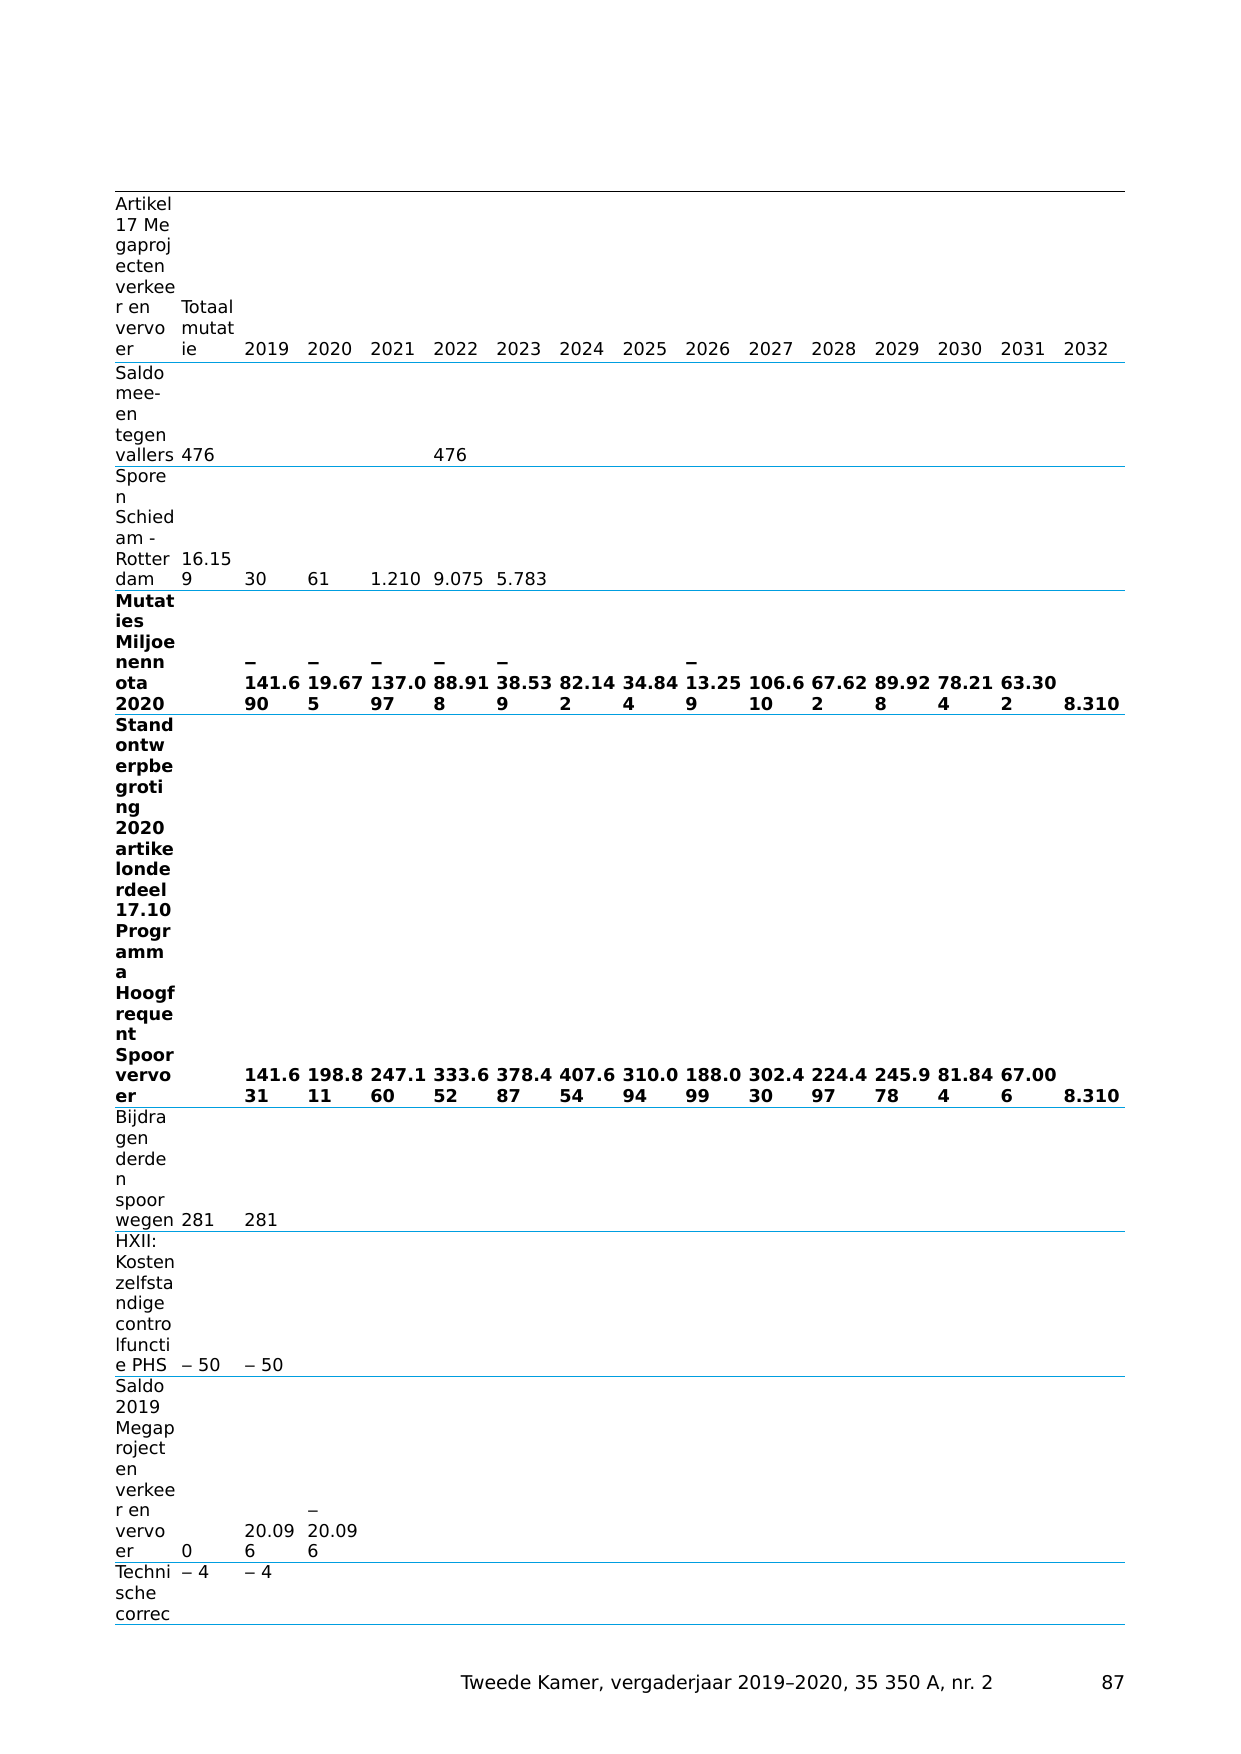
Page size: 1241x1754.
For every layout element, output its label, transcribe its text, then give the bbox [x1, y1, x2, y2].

table_cell [682, 1563, 745, 1624]
table_cell [493, 1108, 556, 1231]
table_cell [682, 467, 745, 590]
table_cell [430, 1377, 493, 1562]
table_cell 67.622 [808, 591, 871, 714]
table_header 2029 [871, 192, 934, 362]
table_cell [871, 1377, 934, 1562]
table_cell 30 [241, 467, 304, 590]
table_header Artikel 17 Megaprojecten verkeer en vervoer [115, 192, 178, 362]
table_cell [934, 1232, 997, 1376]
table_cell [745, 363, 808, 466]
table_cell [304, 363, 367, 466]
table_cell [304, 1563, 367, 1624]
table_cell [745, 1232, 808, 1376]
table_cell 224.497 [808, 715, 871, 1107]
table_cell [808, 1563, 871, 1624]
table_cell [556, 467, 619, 590]
table_cell [745, 467, 808, 590]
table_cell [934, 1377, 997, 1562]
table_cell 378.487 [493, 715, 556, 1107]
table_cell 141.631 [241, 715, 304, 1107]
table_cell ‒ 137.097 [367, 591, 430, 714]
table_cell [367, 1108, 430, 1231]
table_cell [556, 363, 619, 466]
table_cell 0 [178, 1377, 241, 1562]
table_cell [241, 363, 304, 466]
table_cell Saldo mee- en tegenvallers [115, 363, 178, 466]
table_cell [934, 363, 997, 466]
table_cell [556, 1563, 619, 1624]
table_header 2019 [241, 192, 304, 362]
table_cell [619, 363, 682, 466]
table_cell 245.978 [871, 715, 934, 1107]
table_header 2021 [367, 192, 430, 362]
table_cell [619, 1232, 682, 1376]
table_cell [556, 1232, 619, 1376]
table_cell [998, 467, 1060, 590]
table_cell 8.310 [1060, 591, 1125, 714]
table_cell [304, 1232, 367, 1376]
table_header 2024 [556, 192, 619, 362]
table_cell 476 [430, 363, 493, 466]
table_cell 89.928 [871, 591, 934, 714]
table_cell 198.811 [304, 715, 367, 1107]
table_header 2028 [808, 192, 871, 362]
table_cell 67.006 [998, 715, 1060, 1107]
table_cell [178, 715, 241, 1107]
table_cell Bijdragen derden spoorwegen [115, 1108, 178, 1231]
table_cell [556, 1108, 619, 1231]
table_cell [1060, 1563, 1125, 1624]
table_cell [1060, 1232, 1125, 1376]
table_cell [871, 1563, 934, 1624]
table_cell 78.214 [934, 591, 997, 714]
table_cell 61 [304, 467, 367, 590]
table_header 2032 [1060, 192, 1125, 362]
table_cell [304, 1108, 367, 1231]
table_cell [619, 1108, 682, 1231]
table_cell [808, 1108, 871, 1231]
table_cell 20.096 [241, 1377, 304, 1562]
table_cell 281 [178, 1108, 241, 1231]
table_cell 247.160 [367, 715, 430, 1107]
table_cell [1060, 363, 1125, 466]
table_cell 63.302 [998, 591, 1060, 714]
table_cell [556, 1377, 619, 1562]
table_cell 5.783 [493, 467, 556, 590]
table_cell [682, 1232, 745, 1376]
table_cell [493, 1377, 556, 1562]
table_cell 333.652 [430, 715, 493, 1107]
table_cell [430, 1232, 493, 1376]
table_cell 281 [241, 1108, 304, 1231]
table_cell [871, 363, 934, 466]
table_cell [808, 363, 871, 466]
table_cell 1.210 [367, 467, 430, 590]
table_cell [367, 1232, 430, 1376]
table_cell Sporen Schiedam - Rotterdam [115, 467, 178, 590]
table_cell ‒ 19.675 [304, 591, 367, 714]
table_header 2030 [934, 192, 997, 362]
table_cell [682, 363, 745, 466]
table_cell 81.844 [934, 715, 997, 1107]
table_cell Mutaties Miljoenennota 2020 [115, 591, 178, 714]
table_cell [998, 1232, 1060, 1376]
table_cell [934, 467, 997, 590]
table_cell [367, 1563, 430, 1624]
table_cell Saldo 2019 Megaprojecten verkeer en vervoer [115, 1377, 178, 1562]
table_cell [998, 363, 1060, 466]
table_cell ‒ 50 [178, 1232, 241, 1376]
table_cell [745, 1377, 808, 1562]
table_cell [367, 1377, 430, 1562]
table_cell [178, 591, 241, 714]
table_cell ‒ 20.096 [304, 1377, 367, 1562]
table_cell [367, 363, 430, 466]
table_cell [998, 1108, 1060, 1231]
table_cell [1060, 467, 1125, 590]
table_header 2027 [745, 192, 808, 362]
table_header 2022 [430, 192, 493, 362]
table_cell [871, 1232, 934, 1376]
table_cell 8.310 [1060, 715, 1125, 1107]
table_cell 106.610 [745, 591, 808, 714]
table_cell ‒ 141.690 [241, 591, 304, 714]
table_cell ‒ 4 [178, 1563, 241, 1624]
table_cell [871, 467, 934, 590]
table_cell [745, 1563, 808, 1624]
table_cell 310.094 [619, 715, 682, 1107]
table_cell ‒ 4 [241, 1563, 304, 1624]
table_cell 82.142 [556, 591, 619, 714]
table_cell [430, 1563, 493, 1624]
table_cell [745, 1108, 808, 1231]
table_header 2031 [998, 192, 1060, 362]
table_cell [808, 1377, 871, 1562]
table_cell [430, 1108, 493, 1231]
table_header 2023 [493, 192, 556, 362]
table_cell [934, 1563, 997, 1624]
table_cell [493, 1232, 556, 1376]
table_cell [493, 363, 556, 466]
table_cell [619, 1377, 682, 1562]
table_cell [998, 1563, 1060, 1624]
table_cell [808, 467, 871, 590]
table_cell [998, 1377, 1060, 1562]
table_cell [682, 1377, 745, 1562]
table_cell [619, 467, 682, 590]
table_cell [808, 1232, 871, 1376]
table_cell HXII: Kosten zelfstandige controlfunctie PHS [115, 1232, 178, 1376]
table_cell 407.654 [556, 715, 619, 1107]
table_cell 188.099 [682, 715, 745, 1107]
table_cell [871, 1108, 934, 1231]
table_cell Technische correc [115, 1563, 178, 1624]
table_cell Stand ontwerpbegroting 2020 artikelonderdeel 17.10 Programma Hoogfrequent Spoorvervoer [115, 715, 178, 1107]
table_cell [493, 1563, 556, 1624]
table_cell [1060, 1377, 1125, 1562]
table_cell ‒ 38.539 [493, 591, 556, 714]
table_cell [619, 1563, 682, 1624]
table_cell [1060, 1108, 1125, 1231]
table_header Totaal mutatie [178, 192, 241, 362]
table_cell 34.844 [619, 591, 682, 714]
table_cell ‒ 88.918 [430, 591, 493, 714]
table_cell 476 [178, 363, 241, 466]
table_cell 302.430 [745, 715, 808, 1107]
table_cell [682, 1108, 745, 1231]
table_cell 9.075 [430, 467, 493, 590]
table_header 2026 [682, 192, 745, 362]
table_cell 16.159 [178, 467, 241, 590]
table_cell [934, 1108, 997, 1231]
table_cell ‒ 13.259 [682, 591, 745, 714]
table_cell ‒ 50 [241, 1232, 304, 1376]
table_header 2025 [619, 192, 682, 362]
table_header 2020 [304, 192, 367, 362]
